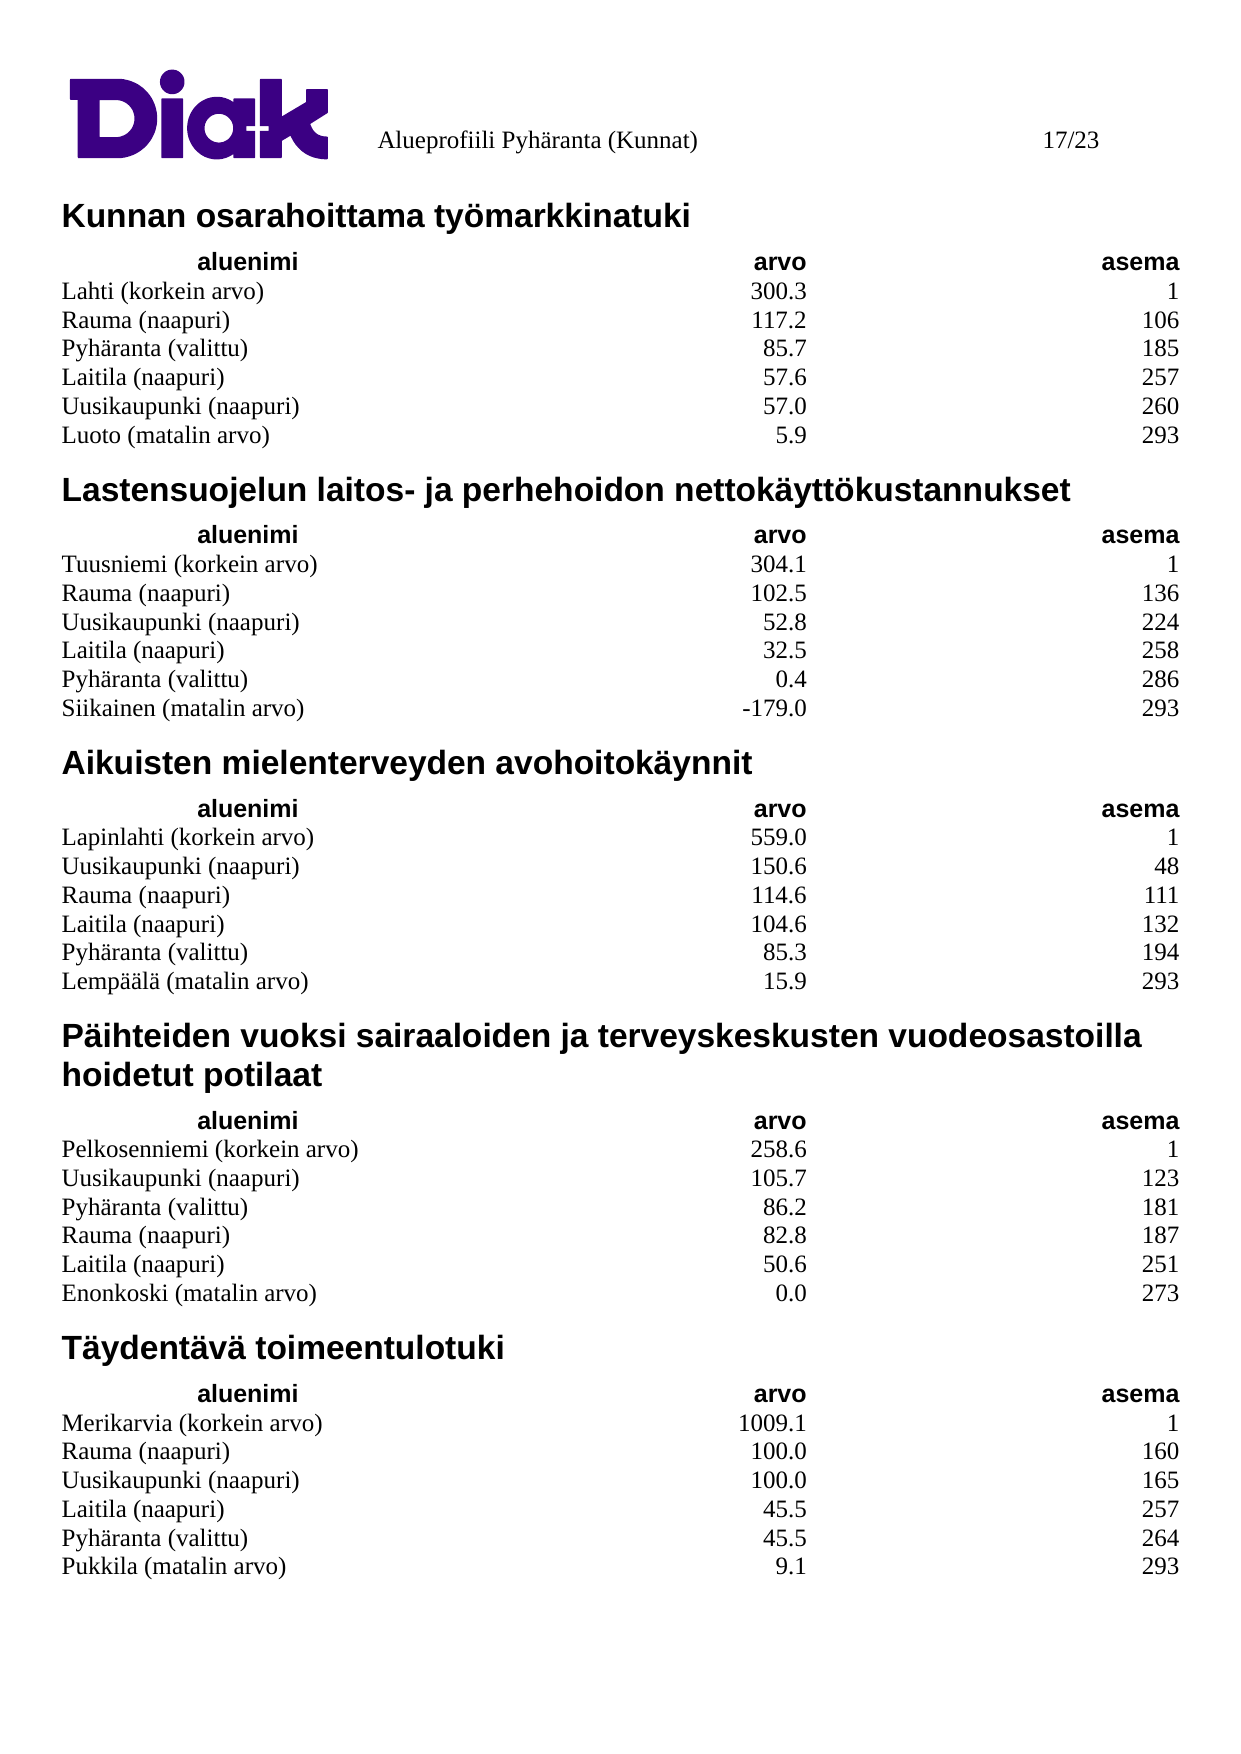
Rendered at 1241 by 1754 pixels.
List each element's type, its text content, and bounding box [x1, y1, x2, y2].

table_cell 85.7 [434, 334, 806, 362]
table_cell 111 [806, 880, 1179, 909]
table_cell 1 [806, 276, 1179, 305]
table_cell Laitila (naapuri) [61, 362, 434, 391]
table_cell 5.9 [434, 420, 806, 448]
table_header asema [806, 521, 1179, 549]
table_header arvo [434, 521, 806, 549]
subtitle Päihteiden vuoksi sairaaloiden ja terveyskeskusten vuodeosastoilla hoidetut potilaat [61, 1016, 1179, 1093]
table_header asema [806, 1106, 1179, 1134]
table_header asema [806, 794, 1179, 822]
table_cell 0.4 [434, 664, 806, 693]
table_cell Rauma (naapuri) [61, 1436, 434, 1465]
table_cell Lempäälä (matalin arvo) [61, 966, 434, 995]
table_cell 57.0 [434, 391, 806, 420]
table_cell 132 [806, 909, 1179, 937]
table_cell 114.6 [434, 880, 806, 909]
table_header aluenimi [61, 1106, 434, 1134]
table_cell 300.3 [434, 276, 806, 305]
table_cell 293 [806, 693, 1179, 722]
table_cell 304.1 [434, 549, 806, 578]
table_cell 1 [806, 1408, 1179, 1436]
table_cell Luoto (matalin arvo) [61, 420, 434, 448]
table_cell Enonkoski (matalin arvo) [61, 1278, 434, 1307]
table_cell Laitila (naapuri) [61, 1494, 434, 1523]
table_cell 1 [806, 823, 1179, 851]
table_cell Tuusniemi (korkein arvo) [61, 549, 434, 578]
table_cell 52.8 [434, 607, 806, 636]
table_cell 258.6 [434, 1134, 806, 1163]
table_cell Rauma (naapuri) [61, 305, 434, 333]
table_cell Pyhäranta (valittu) [61, 334, 434, 362]
table_cell 104.6 [434, 909, 806, 937]
table_cell Pyhäranta (valittu) [61, 938, 434, 966]
table_cell -179.0 [434, 693, 806, 722]
table_cell Uusikaupunki (naapuri) [61, 851, 434, 880]
table_cell 1 [806, 549, 1179, 578]
table_cell 251 [806, 1249, 1179, 1278]
table_cell Laitila (naapuri) [61, 909, 434, 937]
table_header aluenimi [61, 521, 434, 549]
table_cell 100.0 [434, 1465, 806, 1494]
table_header arvo [434, 247, 806, 276]
table_cell 257 [806, 1494, 1179, 1523]
table_cell Uusikaupunki (naapuri) [61, 1465, 434, 1494]
table_cell Uusikaupunki (naapuri) [61, 391, 434, 420]
table_cell Siikainen (matalin arvo) [61, 693, 434, 722]
table_cell 9.1 [434, 1551, 806, 1580]
table_cell 224 [806, 607, 1179, 636]
subtitle Aikuisten mielenterveyden avohoitokäynnit [61, 743, 1179, 781]
table_cell Rauma (naapuri) [61, 578, 434, 607]
table_cell Pelkosenniemi (korkein arvo) [61, 1134, 434, 1163]
table_header aluenimi [61, 247, 434, 276]
table_cell 293 [806, 420, 1179, 448]
table_cell 85.3 [434, 938, 806, 966]
table_cell Pyhäranta (valittu) [61, 1523, 434, 1551]
subtitle Täydentävä toimeentulotuki [61, 1328, 1179, 1366]
subtitle Kunnan osarahoittama työmarkkinatuki [61, 196, 1179, 235]
table_cell 136 [806, 578, 1179, 607]
table_cell 45.5 [434, 1523, 806, 1551]
table_cell Laitila (naapuri) [61, 636, 434, 664]
table_cell Pyhäranta (valittu) [61, 1192, 434, 1221]
table_cell Lapinlahti (korkein arvo) [61, 823, 434, 851]
table_cell 264 [806, 1523, 1179, 1551]
table_cell 258 [806, 636, 1179, 664]
table_cell 165 [806, 1465, 1179, 1494]
table_header aluenimi [61, 1379, 434, 1408]
table_header arvo [434, 794, 806, 822]
table_cell 117.2 [434, 305, 806, 333]
table_header aluenimi [61, 794, 434, 822]
table_cell 150.6 [434, 851, 806, 880]
table_cell 194 [806, 938, 1179, 966]
table_cell Rauma (naapuri) [61, 880, 434, 909]
table_cell 50.6 [434, 1249, 806, 1278]
table_header arvo [434, 1106, 806, 1134]
table_header arvo [434, 1379, 806, 1408]
table_cell 106 [806, 305, 1179, 333]
table_cell 0.0 [434, 1278, 806, 1307]
table_cell 1009.1 [434, 1408, 806, 1436]
table_cell 82.8 [434, 1221, 806, 1249]
table_cell 45.5 [434, 1494, 806, 1523]
table_cell 123 [806, 1163, 1179, 1192]
table_cell 257 [806, 362, 1179, 391]
table_cell Pyhäranta (valittu) [61, 664, 434, 693]
table_cell Lahti (korkein arvo) [61, 276, 434, 305]
table_cell 293 [806, 1551, 1179, 1580]
table_cell Pukkila (matalin arvo) [61, 1551, 434, 1580]
table_cell 48 [806, 851, 1179, 880]
table_cell Uusikaupunki (naapuri) [61, 607, 434, 636]
table_cell 293 [806, 966, 1179, 995]
table_cell 181 [806, 1192, 1179, 1221]
table_cell 100.0 [434, 1436, 806, 1465]
table_cell 187 [806, 1221, 1179, 1249]
table_cell 559.0 [434, 823, 806, 851]
table_cell 86.2 [434, 1192, 806, 1221]
table_header asema [806, 247, 1179, 276]
table_cell 273 [806, 1278, 1179, 1307]
table_cell Merikarvia (korkein arvo) [61, 1408, 434, 1436]
table_cell Laitila (naapuri) [61, 1249, 434, 1278]
table_cell 57.6 [434, 362, 806, 391]
table_cell 105.7 [434, 1163, 806, 1192]
table_header asema [806, 1379, 1179, 1408]
table_cell 286 [806, 664, 1179, 693]
table_cell 15.9 [434, 966, 806, 995]
table_cell 102.5 [434, 578, 806, 607]
table_cell 160 [806, 1436, 1179, 1465]
subtitle Lastensuojelun laitos- ja perhehoidon nettokäyttökustannukset [61, 469, 1179, 508]
table_cell Uusikaupunki (naapuri) [61, 1163, 434, 1192]
table_cell 1 [806, 1134, 1179, 1163]
table_cell 185 [806, 334, 1179, 362]
table_cell 32.5 [434, 636, 806, 664]
table_cell Rauma (naapuri) [61, 1221, 434, 1249]
table_cell 260 [806, 391, 1179, 420]
